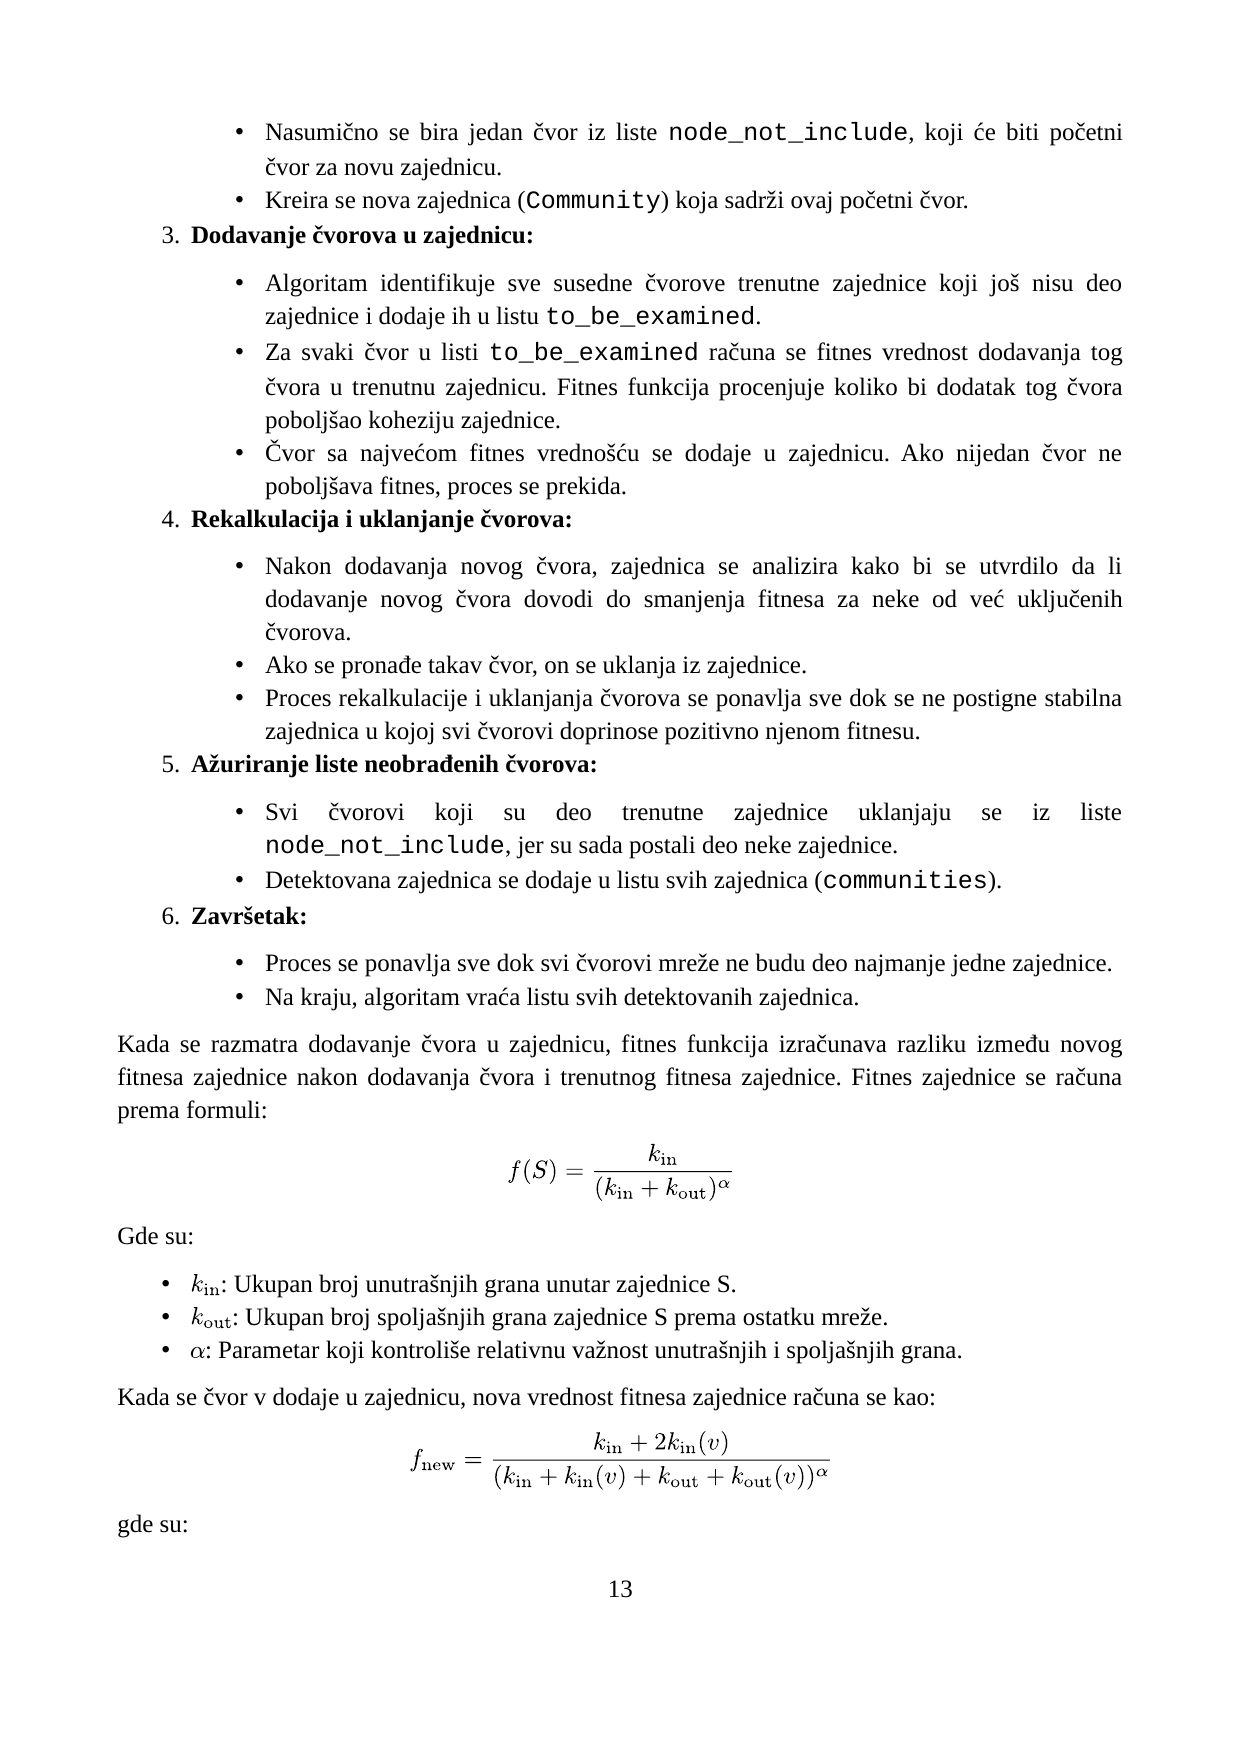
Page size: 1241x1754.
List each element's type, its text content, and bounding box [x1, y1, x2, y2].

text Gde su: [117, 1221, 1123, 1250]
list Završetak: [161, 901, 1123, 930]
list Rekalkulacija i uklanjanje čvorova: [161, 504, 1123, 532]
list : Parametar koji kontroliše relativnu važnost unutrašnjih i spoljašnjih grana. [161, 1335, 1123, 1363]
list Detektovana zajednica se dodaje u listu svih zajednica (communities). [235, 866, 1123, 896]
list Dodavanje čvorova u zajednicu: [161, 221, 1123, 249]
list : Ukupan broj unutrašnjih grana unutar zajednice S. [161, 1269, 1123, 1297]
list Svi čvorovi koji su deo trenutne zajednice uklanjaju se iz liste node_not_include, jer su sada postali deo neke zajednice. [235, 797, 1123, 861]
list Nasumično se bira jedan čvor iz liste node_not_include, koji će biti početni čvor za novu zajednicu. [235, 117, 1123, 181]
list Ako se pronađe takav čvor, on se uklanja iz zajednice. [235, 650, 1123, 679]
list Nakon dodavanja novog čvora, zajednica se analizira kako bi se utvrdilo da li dodavanje novog čvora dovodi do smanjenja fitnesa za neke od već uključenih čvorova. [235, 551, 1123, 646]
list Proces se ponavlja sve dok svi čvorovi mreže ne budu deo najmanje jedne zajednice. [235, 948, 1123, 977]
list Na kraju, algoritam vraća listu svih detektovanih zajednica. [235, 982, 1123, 1010]
text Kada se razmatra dodavanje čvora u zajednicu, fitnes funkcija izračunava razliku između novog fitnesa zajednice nakon dodavanja čvora i trenutnog fitnesa zajednice. Fitnes zajednice se računa prema formuli: [117, 1029, 1123, 1124]
list Čvor sa najvećom fitnes vrednošću se dodaje u zajednicu. Ako nijedan čvor ne poboljšava fitnes, proces se prekida. [235, 438, 1123, 499]
text Kada se čvor v dodaje u zajednicu, nova vrednost fitnesa zajednice računa se kao: [117, 1382, 1123, 1411]
list : Ukupan broj spoljašnjih grana zajednice S prema ostatku mreže. [161, 1302, 1123, 1330]
list Ažuriranje liste neobrađenih čvorova: [161, 749, 1123, 778]
list Za svaki čvor u listi to_be_examined računa se fitnes vrednost dodavanja tog čvora u trenutnu zajednicu. Fitnes funkcija procenjuje koliko bi dodatak tog čvora poboljšao koheziju zajednice. [235, 337, 1123, 433]
list Proces rekalkulacije i uklanjanja čvorova se ponavlja sve dok se ne postigne stabilna zajednica u kojoj svi čvorovi doprinose pozitivno njenom fitnesu. [235, 683, 1123, 745]
list Kreira se nova zajednica (Community) koja sadrži ovaj početni čvor. [235, 185, 1123, 216]
text gde su: [117, 1509, 1123, 1538]
list Algoritam identifikuje sve susedne čvorove trenutne zajednice koji još nisu deo zajednice i dodaje ih u listu to_be_examined. [235, 268, 1123, 332]
